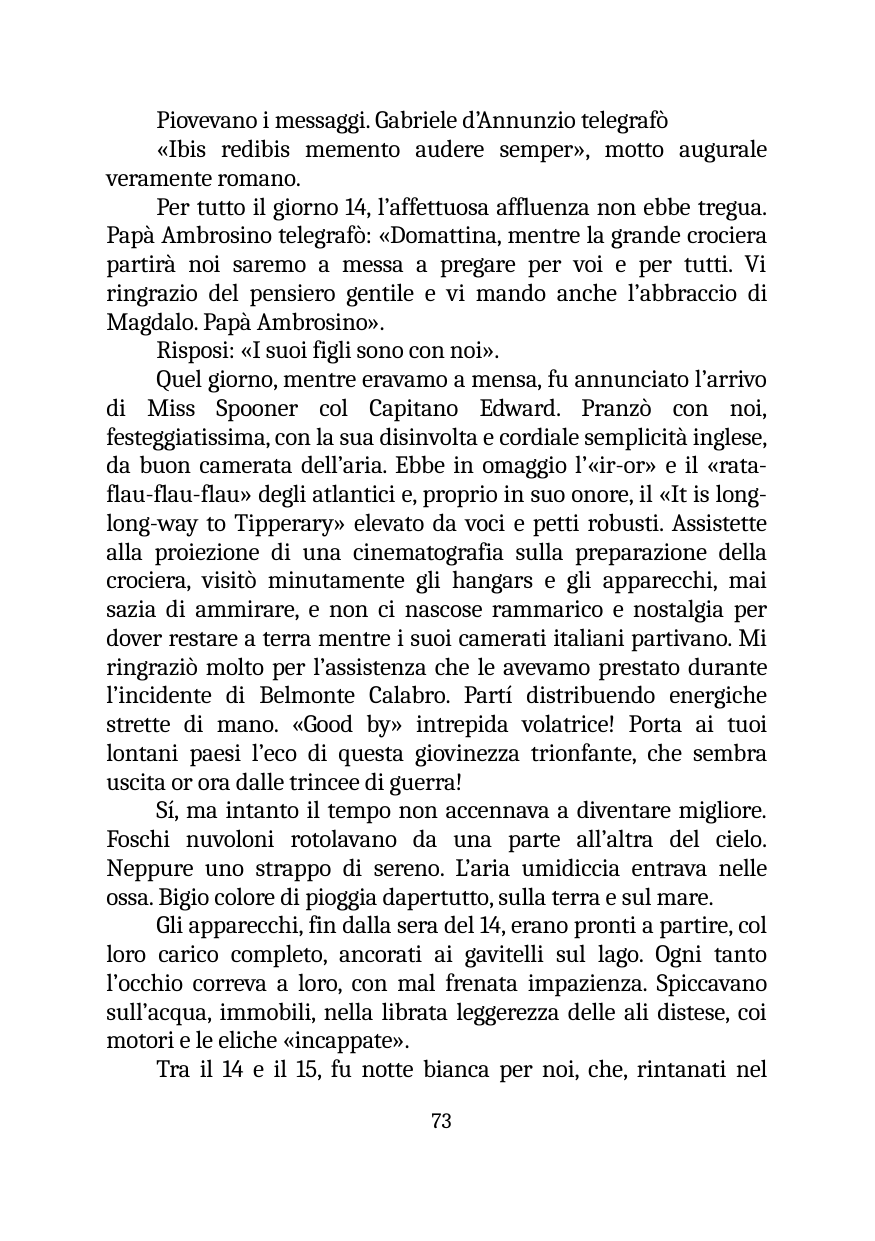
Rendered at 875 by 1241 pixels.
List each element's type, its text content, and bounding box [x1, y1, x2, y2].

text Sí, ma intanto il tempo non accennava a diventare migliore. Foschi nuvoloni rotolavano da una parte all’altra del cielo. Neppure uno strappo di sereno. L’aria umidiccia entrava nelle ossa. Bigio colore di pioggia dapertutto, sulla terra e sul mare. [106, 796, 768, 911]
text Piovevano i messaggi. Gabriele d’Annunzio telegrafò [106, 106, 768, 135]
text Risposi: «I suoi figli sono con noi». [106, 336, 768, 365]
text Tra il 14 e il 15, fu notte bianca per noi, che, rintanati nel [106, 1055, 768, 1084]
text Gli apparecchi, fin dalla sera del 14, erano pronti a partire, col loro carico completo, ancorati ai gavitelli sul lago. Ogni tanto l’occhio correva a loro, con mal frenata impazienza. Spiccavano sull’acqua, immobili, nella librata leggerezza delle ali distese, coi motori e le eliche «incappate». [106, 911, 768, 1055]
text «Ibis redibis memento audere semper», motto augurale veramente romano. [106, 135, 768, 192]
text Quel giorno, mentre eravamo a mensa, fu annunciato l’arrivo di Miss Spooner col Capitano Edward. Pranzò con noi, festeggiatissima, con la sua disinvolta e cordiale semplicità inglese, da buon camerata dell’aria. Ebbe in omaggio l’«ir-or» e il «rata-flau-flau-flau» degli atlantici e, proprio in suo onore, il «It is long-long-way to Tipperary» elevato da voci e petti robusti. Assistette alla proiezione di una cinematografia sulla preparazione della crociera, visitò minutamente gli hangars e gli apparecchi, mai sazia di ammirare, e non ci nascose rammarico e nostalgia per dover restare a terra mentre i suoi camerati italiani partivano. Mi ringraziò molto per l’assistenza che le avevamo prestato durante l’incidente di Belmonte Calabro. Partí distribuendo energiche strette di mano. «Good by» intrepida volatrice! Porta ai tuoi lontani paesi l’eco di questa giovinezza trionfante, che sembra uscita or ora dalle trincee di guerra! [106, 365, 768, 796]
text Per tutto il giorno 14, l’affettuosa affluenza non ebbe tregua. Papà Ambrosino telegrafò: «Domattina, mentre la grande crociera partirà noi saremo a messa a pregare per voi e per tutti. Vi ringrazio del pensiero gentile e vi mando anche l’abbraccio di Magdalo. Papà Ambrosino». [106, 192, 768, 336]
